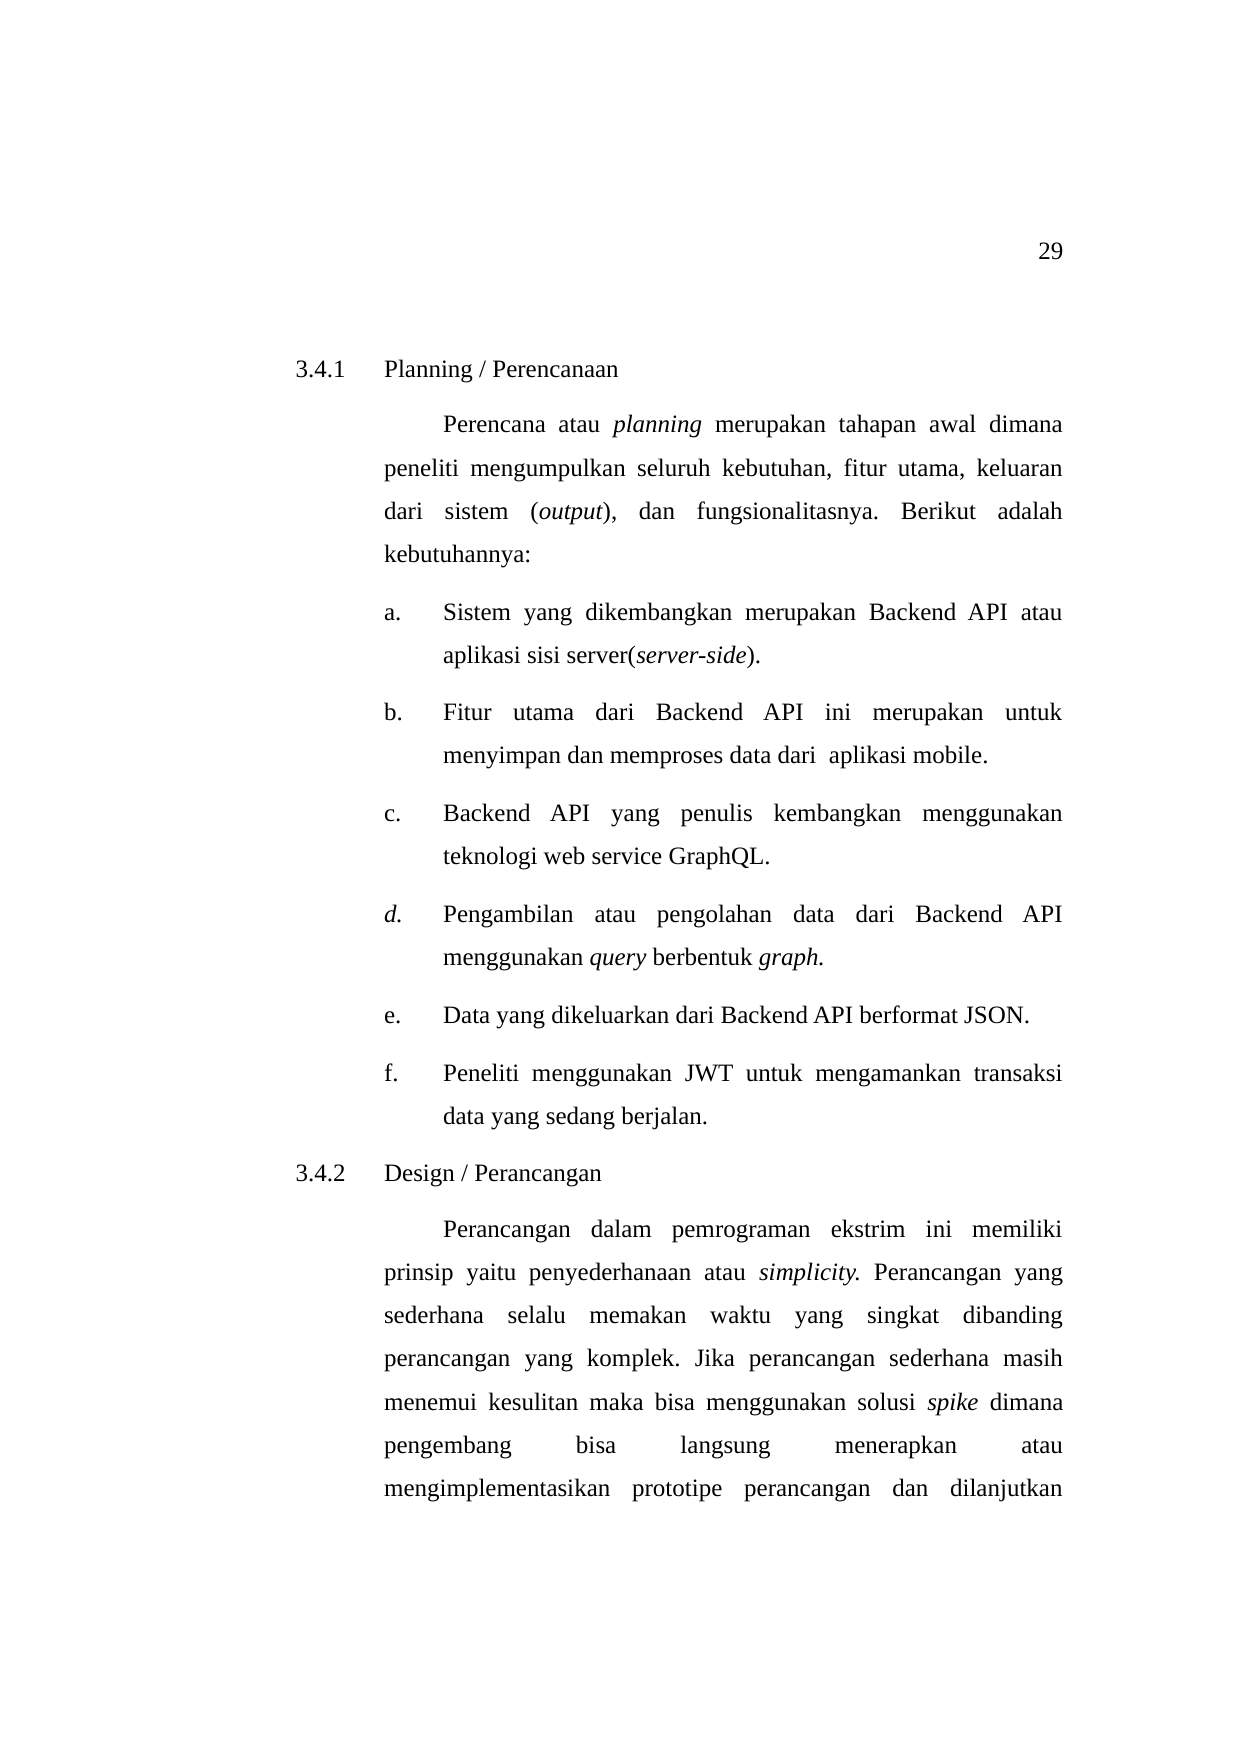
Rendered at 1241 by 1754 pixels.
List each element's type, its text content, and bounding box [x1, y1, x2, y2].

subtitle Data yang dikeluarkan dari Backend API berformat JSON. [384, 1000, 1063, 1029]
subtitle Fitur utama dari Backend API ini merupakan untuk menyimpan dan memproses data dari aplikasi mobile. [384, 697, 1063, 769]
subtitle Pengambilan atau pengolahan data dari Backend API menggunakan query berbentuk graph. [384, 899, 1063, 971]
subtitle Perancangan dalam pemrograman ekstrim ini memiliki prinsip yaitu penyederhanaan atau simplicity. Perancangan yang sederhana selalu memakan waktu yang singkat dibanding perancangan yang komplek. Jika perancangan sederhana masih menemui kesulitan maka bisa menggunakan solusi spike dimana pengembang bisa langsung menerapkan atau mengimplementasikan prototipe perancangan dan dilanjutkan [384, 1214, 1063, 1502]
subtitle Perencana atau planning merupakan tahapan awal dimana peneliti mengumpulkan seluruh kebutuhan, fitur utama, keluaran dari sistem (output), dan fungsionalitasnya. Berikut adalah kebutuhannya: [384, 409, 1063, 568]
subtitle Sistem yang dikembangkan merupakan Backend API atau aplikasi sisi server(server-side). [384, 597, 1063, 668]
subtitle Planning / Perencanaan [295, 354, 1063, 383]
subtitle Backend API yang penulis kembangkan menggunakan teknologi web service GraphQL. [384, 798, 1063, 870]
subtitle Peneliti menggunakan JWT untuk mengamankan transaksi data yang sedang berjalan. [384, 1058, 1063, 1129]
subtitle Design / Perancangan [295, 1158, 1063, 1187]
